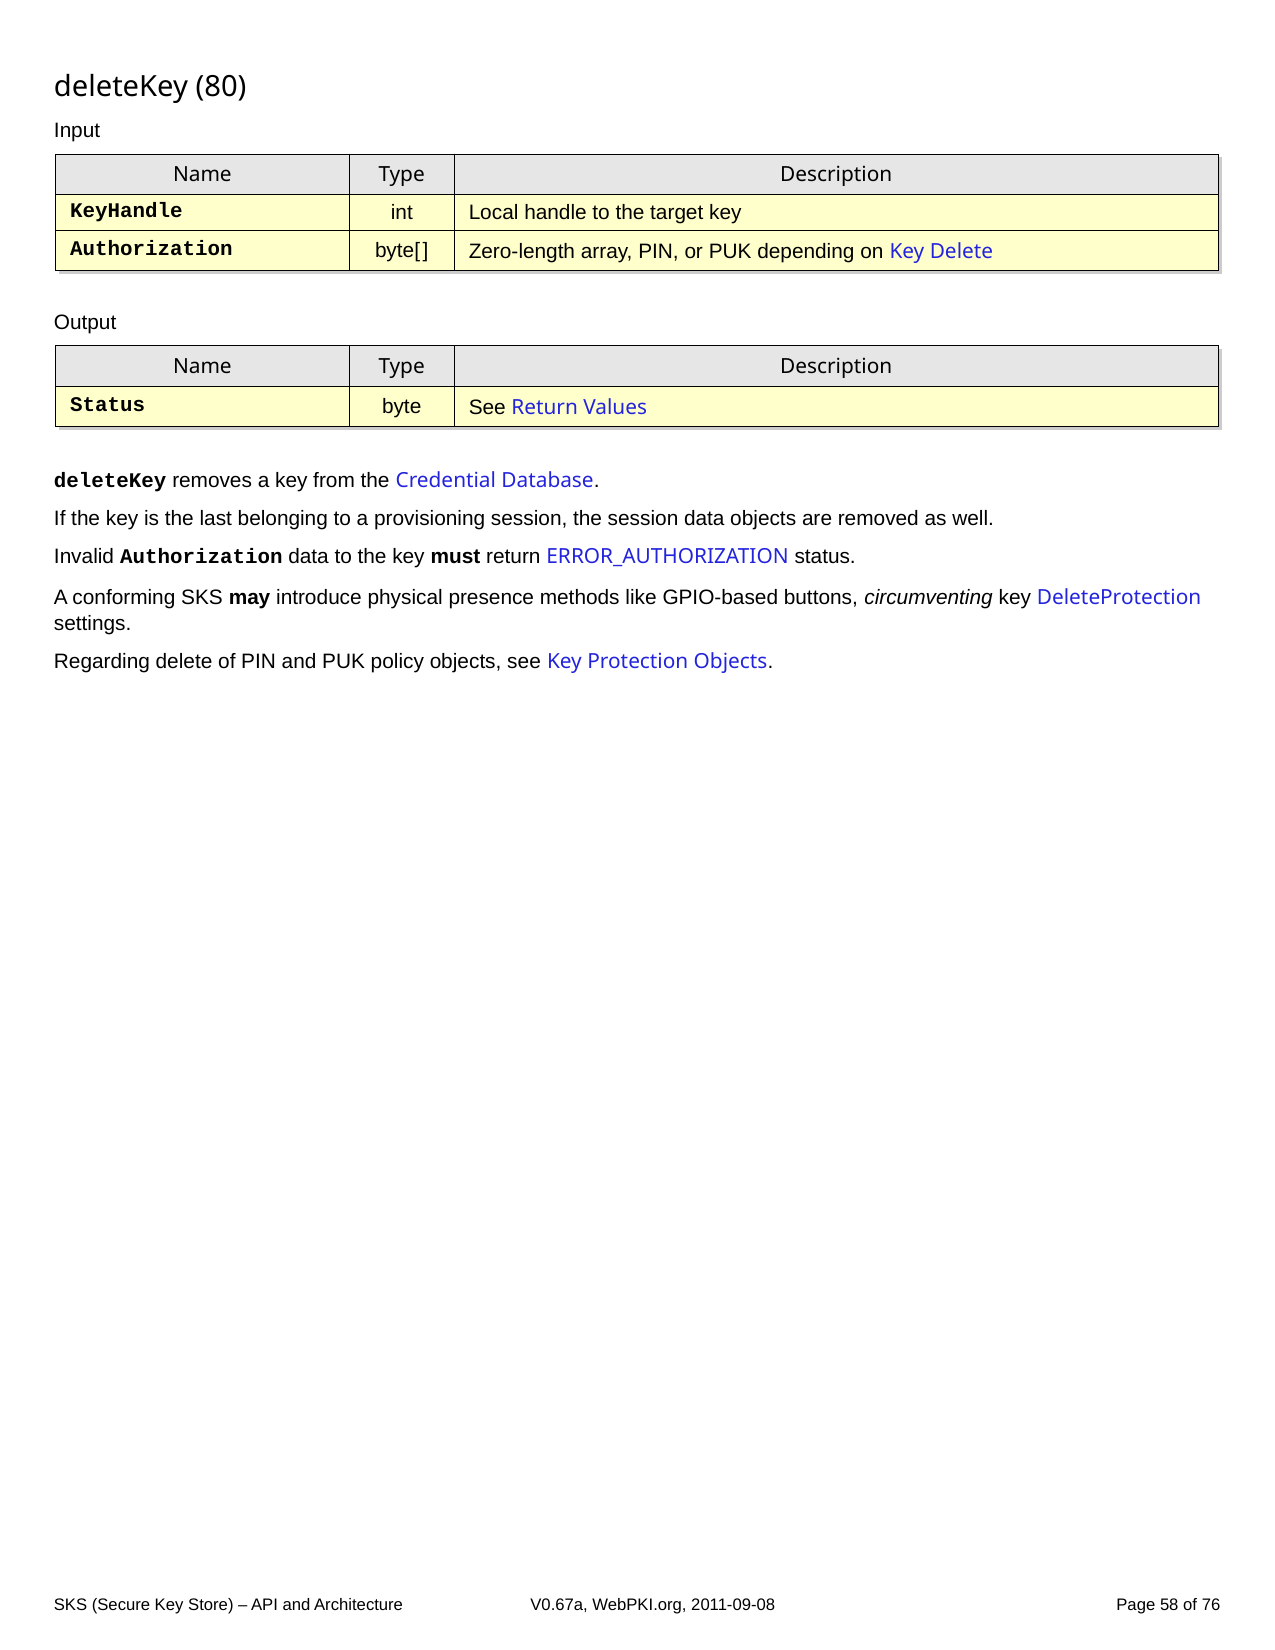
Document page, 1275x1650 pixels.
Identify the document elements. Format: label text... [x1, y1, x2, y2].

table_header Type [350, 155, 454, 194]
table_header Type [350, 346, 454, 386]
text Invalid Authorization data to the key must return ERROR_AUTHORIZATION status. [54, 542, 1221, 570]
text Output [54, 310, 1221, 334]
table_cell byte [350, 387, 454, 426]
subtitle deleteKey (80) [54, 66, 1221, 105]
table_cell See Return Values [455, 387, 1218, 426]
table_header Name [56, 155, 349, 194]
table_cell Status [56, 387, 349, 426]
table_cell Local handle to the target key [455, 195, 1218, 230]
table_cell Zero-length array, PIN, or PUK depending on Key Delete [455, 231, 1218, 270]
text Input [54, 118, 1221, 142]
text A conforming SKS may introduce physical presence methods like GPIO-based buttons, circumventing key DeleteProtection settings. [54, 582, 1221, 634]
text Regarding delete of PIN and PUK policy objects, see Key Protection Objects. [54, 646, 1221, 674]
text deleteKey removes a key from the Credential Database. [54, 466, 1221, 494]
table_cell int [350, 195, 454, 230]
table_header Description [455, 346, 1218, 386]
text If the key is the last belonging to a provisioning session, the session data objects are removed as well. [54, 506, 1221, 530]
table_cell KeyHandle [56, 195, 349, 230]
table_cell byte⁮[ ] [350, 231, 454, 270]
table_header Name [56, 346, 349, 386]
table_header Description [455, 155, 1218, 194]
table_cell Authorization [56, 231, 349, 270]
